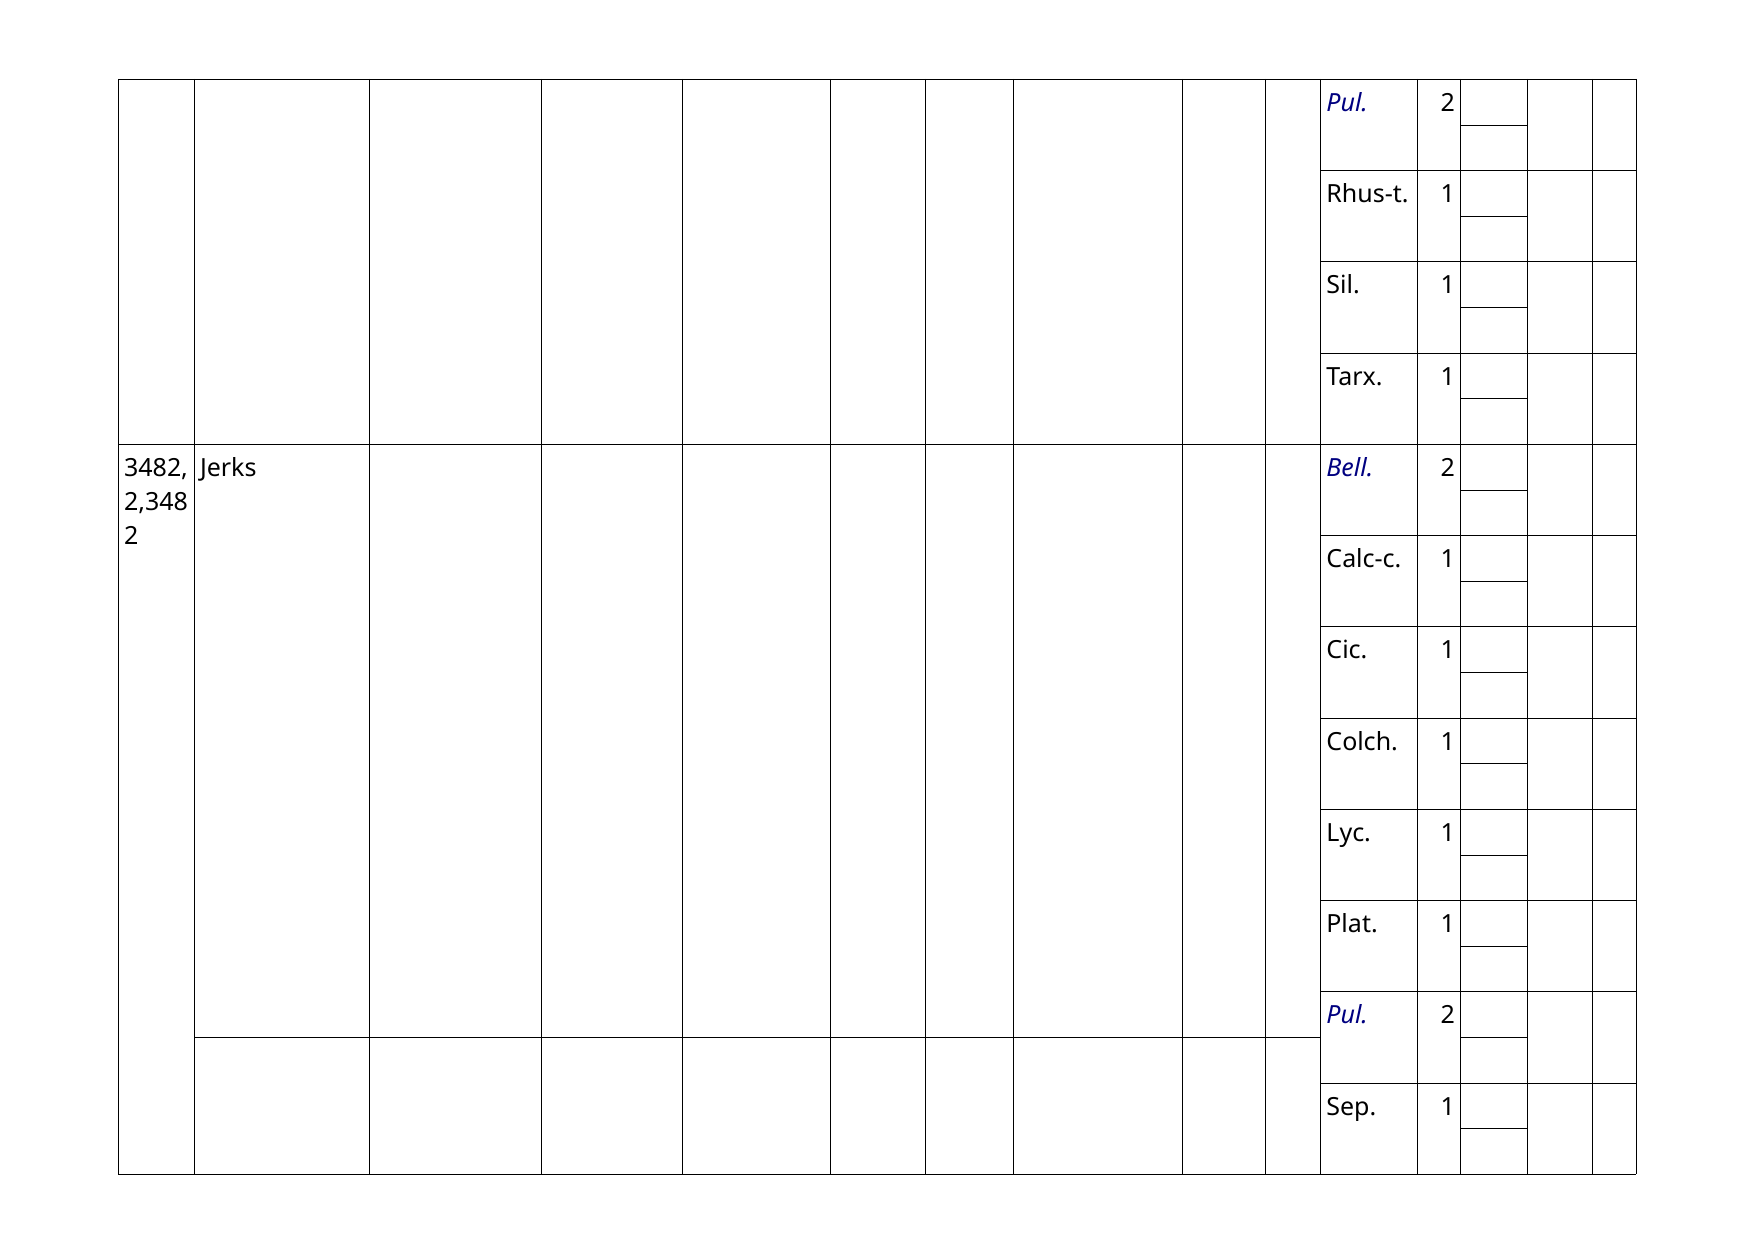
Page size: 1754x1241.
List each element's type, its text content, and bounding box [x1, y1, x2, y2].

table_cell [1528, 901, 1592, 991]
table_cell [1461, 262, 1527, 307]
table_cell [1593, 810, 1636, 900]
table_cell [1461, 399, 1527, 444]
table_cell 1 [1418, 901, 1460, 991]
table_cell [1183, 80, 1265, 444]
table_cell [1461, 810, 1527, 854]
table_cell Jerks [195, 445, 369, 1037]
table_cell Plat. [1321, 901, 1417, 991]
table_cell [1266, 1038, 1320, 1174]
table_cell [119, 80, 194, 444]
table_cell [1461, 171, 1527, 216]
table_cell [1183, 1038, 1265, 1174]
table_cell [1461, 901, 1527, 946]
table_cell [1461, 627, 1527, 672]
table_cell [1461, 947, 1527, 991]
table_cell [1461, 856, 1527, 900]
table_cell Calc-c. [1321, 536, 1417, 626]
table_cell Sil. [1321, 262, 1417, 353]
table_cell [1528, 719, 1592, 809]
table_cell [1593, 992, 1636, 1083]
table_cell [831, 80, 925, 444]
table_cell [1461, 308, 1527, 353]
table_cell [1014, 80, 1182, 444]
table_cell [683, 80, 830, 444]
table_cell [370, 1038, 541, 1174]
table_cell [195, 80, 369, 444]
table_cell [1593, 536, 1636, 626]
table_cell 2 [1418, 80, 1460, 170]
table_cell [1461, 992, 1527, 1037]
table_cell [1461, 764, 1527, 809]
table_cell [1461, 126, 1527, 170]
table_cell [542, 445, 682, 1037]
table_cell [926, 80, 1013, 444]
table_cell [1528, 1084, 1592, 1174]
table_cell [1528, 536, 1592, 626]
table_cell [1461, 1084, 1527, 1128]
table_cell [1528, 627, 1592, 718]
table_cell [1461, 719, 1527, 763]
table_cell [1461, 354, 1527, 398]
table_cell 2 [1418, 445, 1460, 535]
table_cell 2 [1418, 992, 1460, 1083]
table_cell [1528, 80, 1592, 170]
table_cell 1 [1418, 262, 1460, 353]
table_cell [195, 1038, 369, 1174]
table_cell [1528, 171, 1592, 261]
table_cell [1461, 217, 1527, 261]
table_cell Rhus-t. [1321, 171, 1417, 261]
table_cell [831, 445, 925, 1037]
table_cell 1 [1418, 536, 1460, 626]
table_cell Colch. [1321, 719, 1417, 809]
table_cell [1266, 445, 1320, 1037]
table_cell Pul. [1321, 992, 1417, 1083]
table_cell [1593, 445, 1636, 535]
table_cell 1 [1418, 171, 1460, 261]
table_cell [683, 1038, 830, 1174]
table_cell [1593, 719, 1636, 809]
table_cell [1461, 80, 1527, 124]
table_cell [1266, 80, 1320, 444]
table_cell [683, 445, 830, 1037]
table_cell 1 [1418, 354, 1460, 444]
table_cell Cic. [1321, 627, 1417, 718]
table_cell [370, 445, 541, 1037]
table_cell [1593, 171, 1636, 261]
table_cell [1014, 1038, 1182, 1174]
table_cell 1 [1418, 627, 1460, 718]
table_cell [1461, 1129, 1527, 1174]
table_cell Sep. [1321, 1084, 1417, 1174]
table_cell [1593, 627, 1636, 718]
table_cell 3482,2,3482 [119, 445, 194, 1174]
table_cell [1593, 354, 1636, 444]
table_cell [1593, 262, 1636, 353]
table_cell Pul. [1321, 80, 1417, 170]
table_cell [1528, 992, 1592, 1083]
table_cell [1593, 80, 1636, 170]
table_cell [831, 1038, 925, 1174]
table_cell [370, 80, 541, 444]
table_cell [1528, 445, 1592, 535]
table_cell [542, 1038, 682, 1174]
table_cell 1 [1418, 810, 1460, 900]
table_cell [542, 80, 682, 444]
table_cell [1461, 673, 1527, 718]
table_cell [1528, 354, 1592, 444]
table_cell [1593, 1084, 1636, 1174]
table_cell [1461, 445, 1527, 489]
table_cell [1461, 1038, 1527, 1083]
table_cell [1014, 445, 1182, 1037]
table_cell Tarx. [1321, 354, 1417, 444]
table_cell [926, 445, 1013, 1037]
table_cell [1593, 901, 1636, 991]
table_cell [1461, 536, 1527, 581]
table_cell [1183, 445, 1265, 1037]
table_cell [1528, 810, 1592, 900]
table_cell Bell. [1321, 445, 1417, 535]
table_cell [1528, 262, 1592, 353]
table_cell [1461, 582, 1527, 626]
table_cell [1461, 491, 1527, 535]
table_cell [926, 1038, 1013, 1174]
table_cell 1 [1418, 719, 1460, 809]
table_cell Lyc. [1321, 810, 1417, 900]
table_cell 1 [1418, 1084, 1460, 1174]
